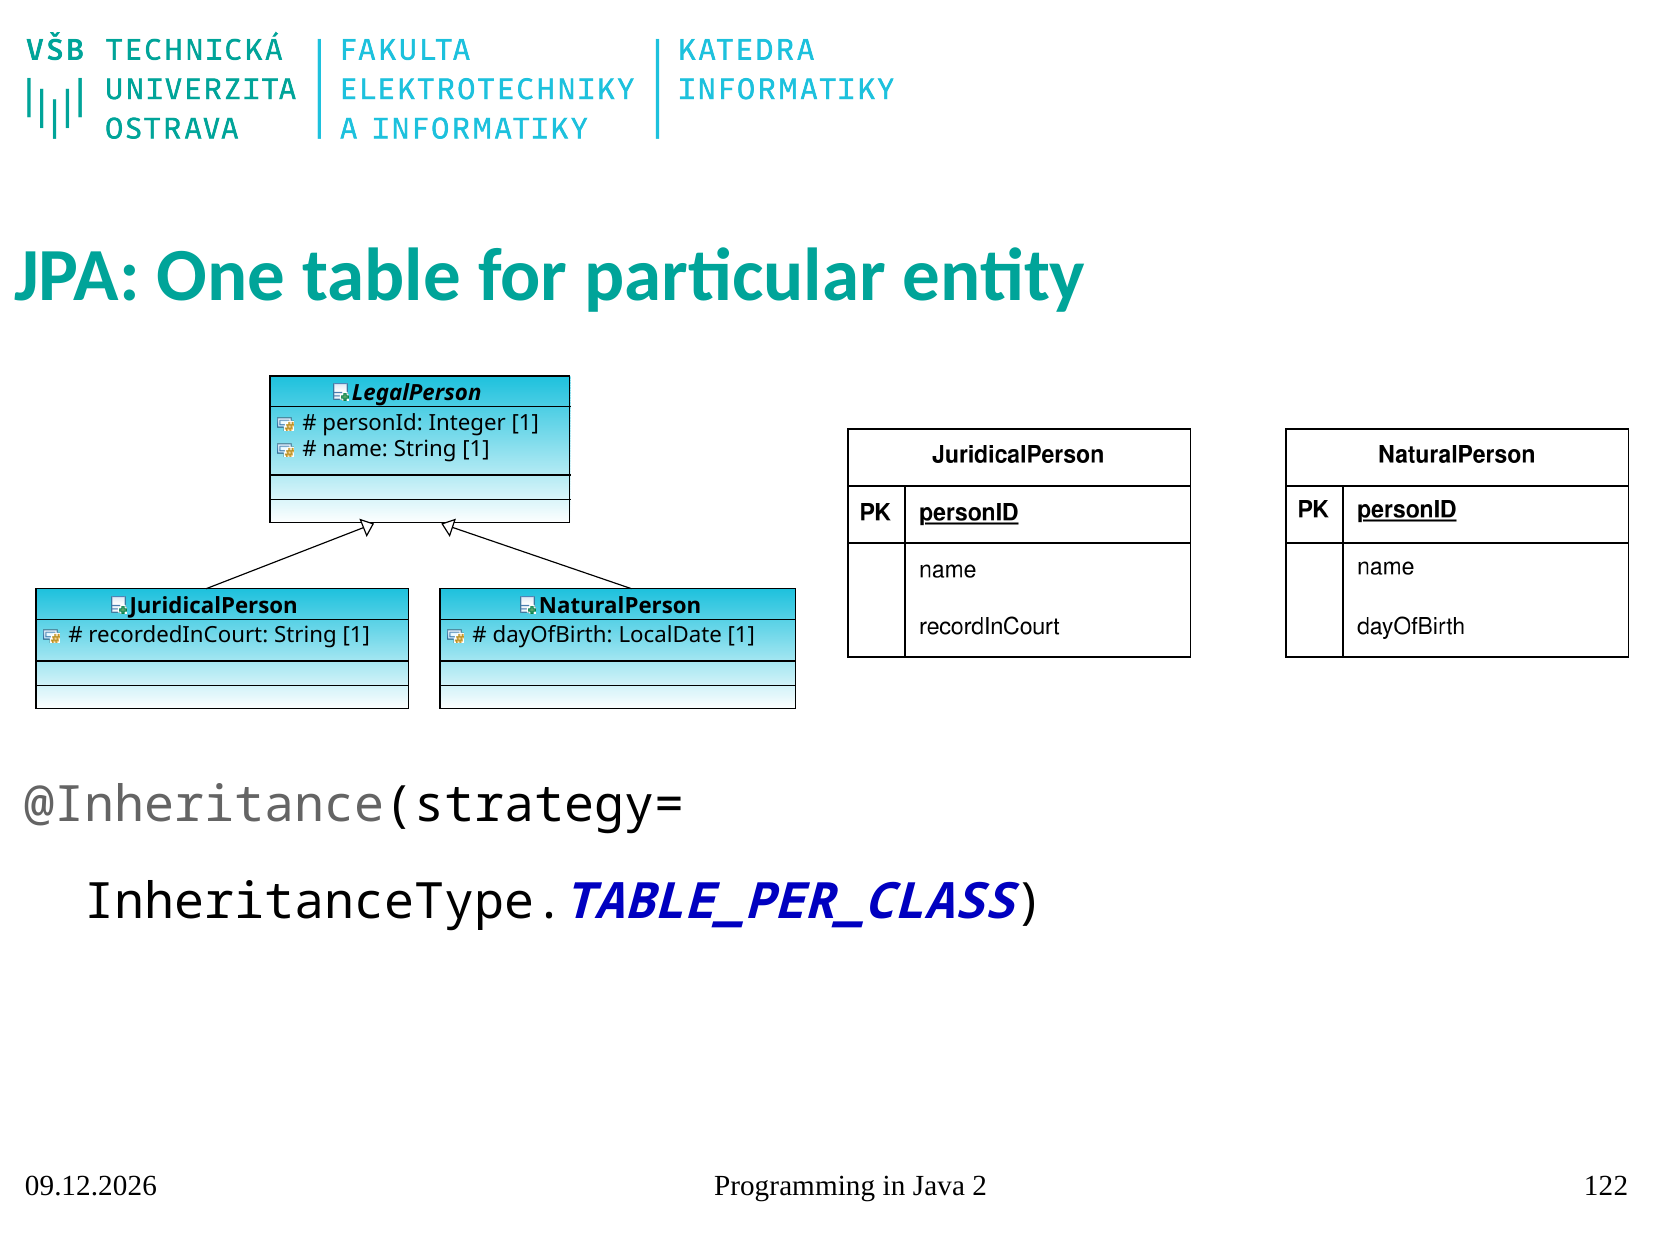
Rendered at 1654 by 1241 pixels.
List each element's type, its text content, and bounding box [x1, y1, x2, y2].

picture [846, 427, 1630, 659]
picture [26, 31, 894, 139]
list @Inheritance(strategy= InheritanceType.TABLE_PER_CLASS) [24, 767, 1629, 1146]
title JPA: One table for particular entity [14, 165, 1619, 319]
picture [24, 364, 808, 722]
